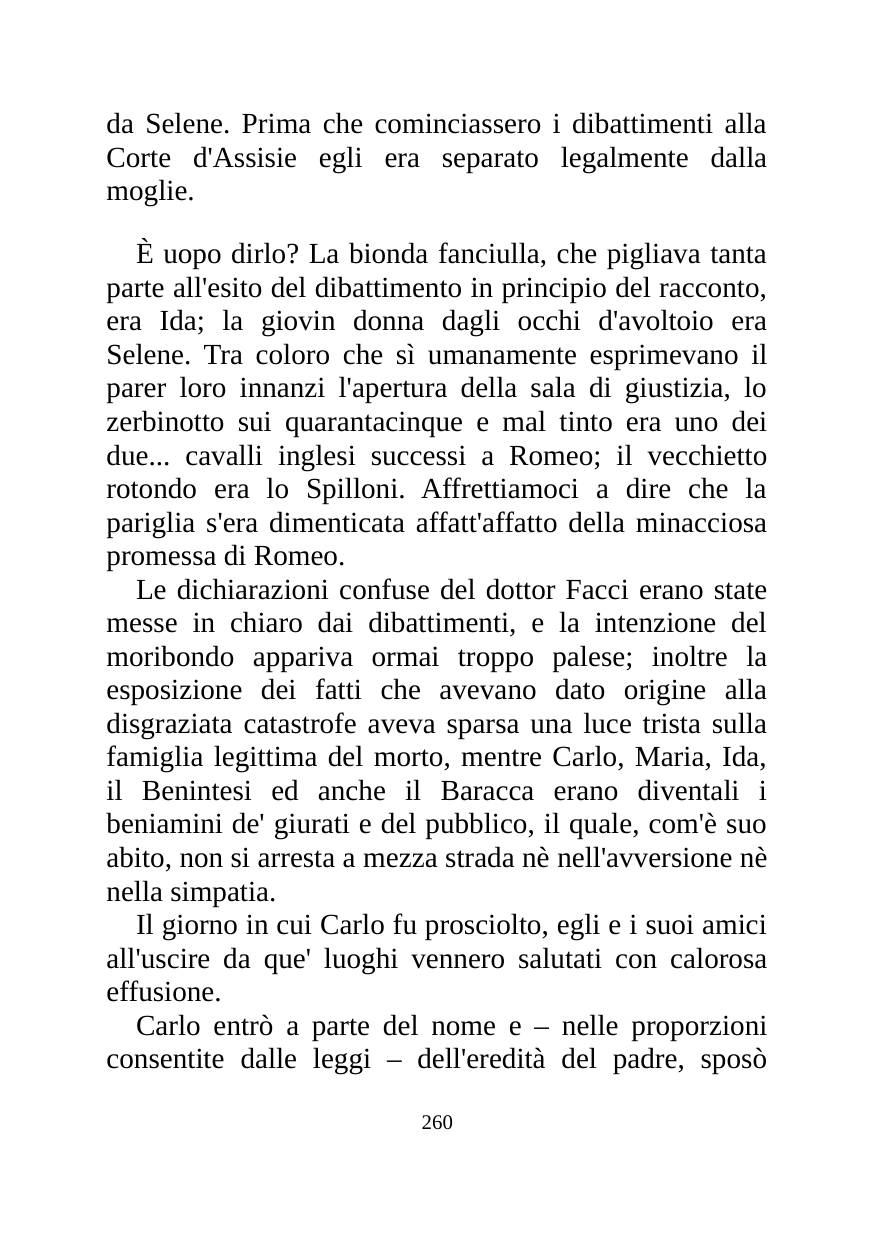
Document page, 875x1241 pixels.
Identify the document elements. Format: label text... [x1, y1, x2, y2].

text Il giorno in cui Carlo fu prosciolto, egli e i suoi amici all'uscire da que' luoghi vennero salutati con calorosa effusione. [106, 907, 768, 1008]
text Carlo entrò a parte del nome e – nelle proporzioni consentite dalle leggi – dell'eredità del padre, sposò [106, 1008, 768, 1075]
text da Selene. Prima che cominciassero i dibattimenti alla Corte d'Assisie egli era separato legalmente dalla moglie. [106, 106, 768, 207]
text È uopo dirlo? La bionda fanciulla, che pigliava tanta parte all'esito del dibattimento in principio del racconto, era Ida; la giovin donna dagli occhi d'avoltoio era Selene. Tra coloro che sì umanamente esprimevano il parer loro innanzi l'apertura della sala di giustizia, lo zerbinotto sui quarantacinque e mal tinto era uno dei due... cavalli inglesi successi a Romeo; il vecchietto rotondo era lo Spilloni. Affrettiamoci a dire che la pariglia s'era dimenticata affatt'affatto della minacciosa promessa di Romeo. [106, 236, 768, 572]
text Le dichiarazioni confuse del dottor Facci erano state messe in chiaro dai dibattimenti, e la intenzione del moribondo appariva ormai troppo palese; inoltre la esposizione dei fatti che avevano dato origine alla disgraziata catastrofe aveva sparsa una luce trista sulla famiglia legittima del morto, mentre Carlo, Maria, Ida, il Benintesi ed anche il Baracca erano diventali i beniamini de' giurati e del pubblico, il quale, com'è suo abito, non si arresta a mezza strada nè nell'avversione nè nella simpatia. [106, 572, 768, 907]
